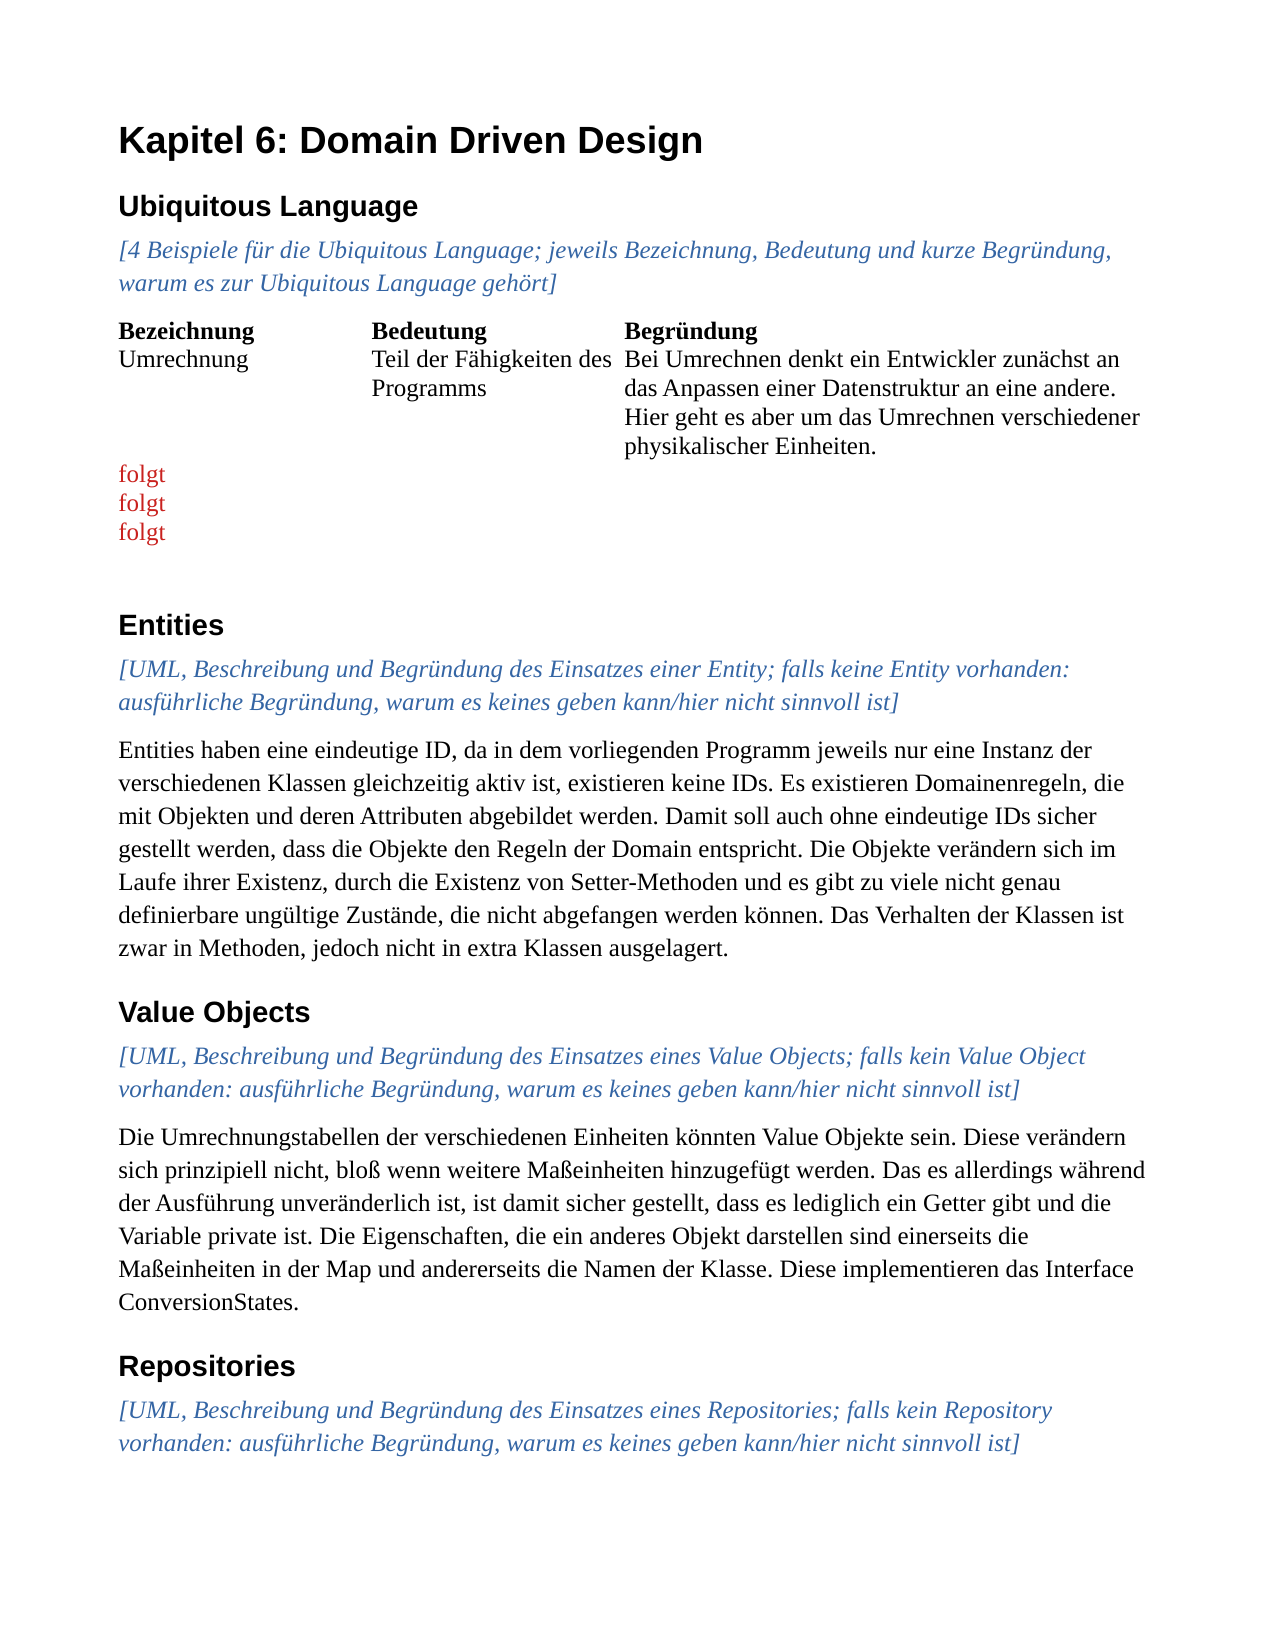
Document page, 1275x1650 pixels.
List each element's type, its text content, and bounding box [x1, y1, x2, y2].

subtitle Entities [118, 608, 1157, 642]
table_cell [624, 460, 1157, 488]
table_cell folgt [118, 517, 371, 546]
table_cell [624, 517, 1157, 546]
text Die Umrechnungstabellen der verschiedenen Einheiten könnten Value Objekte sein. Diese verändern sich prinzipiell nicht, bloß wenn weitere Maßeinheiten hinzugefügt werden. Das es allerdings während der Ausführung unveränderlich ist, ist damit sicher gestellt, dass es lediglich ein Getter gibt und die Variable private ist. Die Eigenschaften, die ein anderes Objekt darstellen sind einerseits die Maßeinheiten in der Map und andererseits die Namen der Klasse. Diese implementieren das Interface ConversionStates. [118, 1122, 1157, 1316]
text Entities haben eine eindeutige ID, da in dem vorliegenden Programm jeweils nur eine Instanz der verschiedenen Klassen gleichzeitig aktiv ist, existieren keine IDs. Es existieren Domainenregeln, die mit Objekten und deren Attributen abgebildet werden. Damit soll auch ohne eindeutige IDs sicher gestellt werden, dass die Objekte den Regeln der Domain entspricht. Die Objekte verändern sich im Laufe ihrer Existenz, durch die Existenz von Setter-Methoden und es gibt zu viele nicht genau definierbare ungültige Zustände, die nicht abgefangen werden können. Das Verhalten der Klassen ist zwar in Methoden, jedoch nicht in extra Klassen ausgelagert. [118, 735, 1157, 962]
table_cell [371, 460, 624, 488]
text [UML, Beschreibung und Begründung des Einsatzes eines Repositories; falls kein Repository vorhanden: ausführliche Begründung, warum es keines geben kann/hier nicht sinnvoll ist] [118, 1396, 1157, 1457]
text [UML, Beschreibung und Begründung des Einsatzes eines Value Objects; falls kein Value Object vorhanden: ausführliche Begründung, warum es keines geben kann/hier nicht sinnvoll ist] [118, 1041, 1157, 1103]
subtitle Value Objects [118, 995, 1157, 1029]
table_header Bedeutung [371, 316, 624, 344]
table_cell Teil der Fähigkeiten des Programms [371, 345, 624, 459]
table_cell Umrechnung [118, 345, 371, 459]
table_cell folgt [118, 460, 371, 488]
table_header Bezeichnung [118, 316, 371, 344]
text [4 Beispiele für die Ubiquitous Language; jeweils Bezeichnung, Bedeutung und kurze Begründung, warum es zur Ubiquitous Language gehört] [118, 235, 1157, 297]
subtitle Repositories [118, 1349, 1157, 1383]
table_cell Bei Umrechnen denkt ein Entwickler zunächst an das Anpassen einer Datenstruktur an eine andere. Hier geht es aber um das Umrechnen verschiedener physikalischer Einheiten. [624, 345, 1157, 459]
table_cell [371, 517, 624, 546]
table_header Begründung [624, 316, 1157, 344]
text [UML, Beschreibung und Begründung des Einsatzes einer Entity; falls keine Entity vorhanden: ausführliche Begründung, warum es keines geben kann/hier nicht sinnvoll ist] [118, 654, 1157, 716]
subtitle Kapitel 6: Domain Driven Design [118, 118, 1157, 162]
table_cell [371, 488, 624, 517]
subtitle Ubiquitous Language [118, 189, 1157, 223]
table_cell folgt [118, 488, 371, 517]
table_cell [624, 488, 1157, 517]
